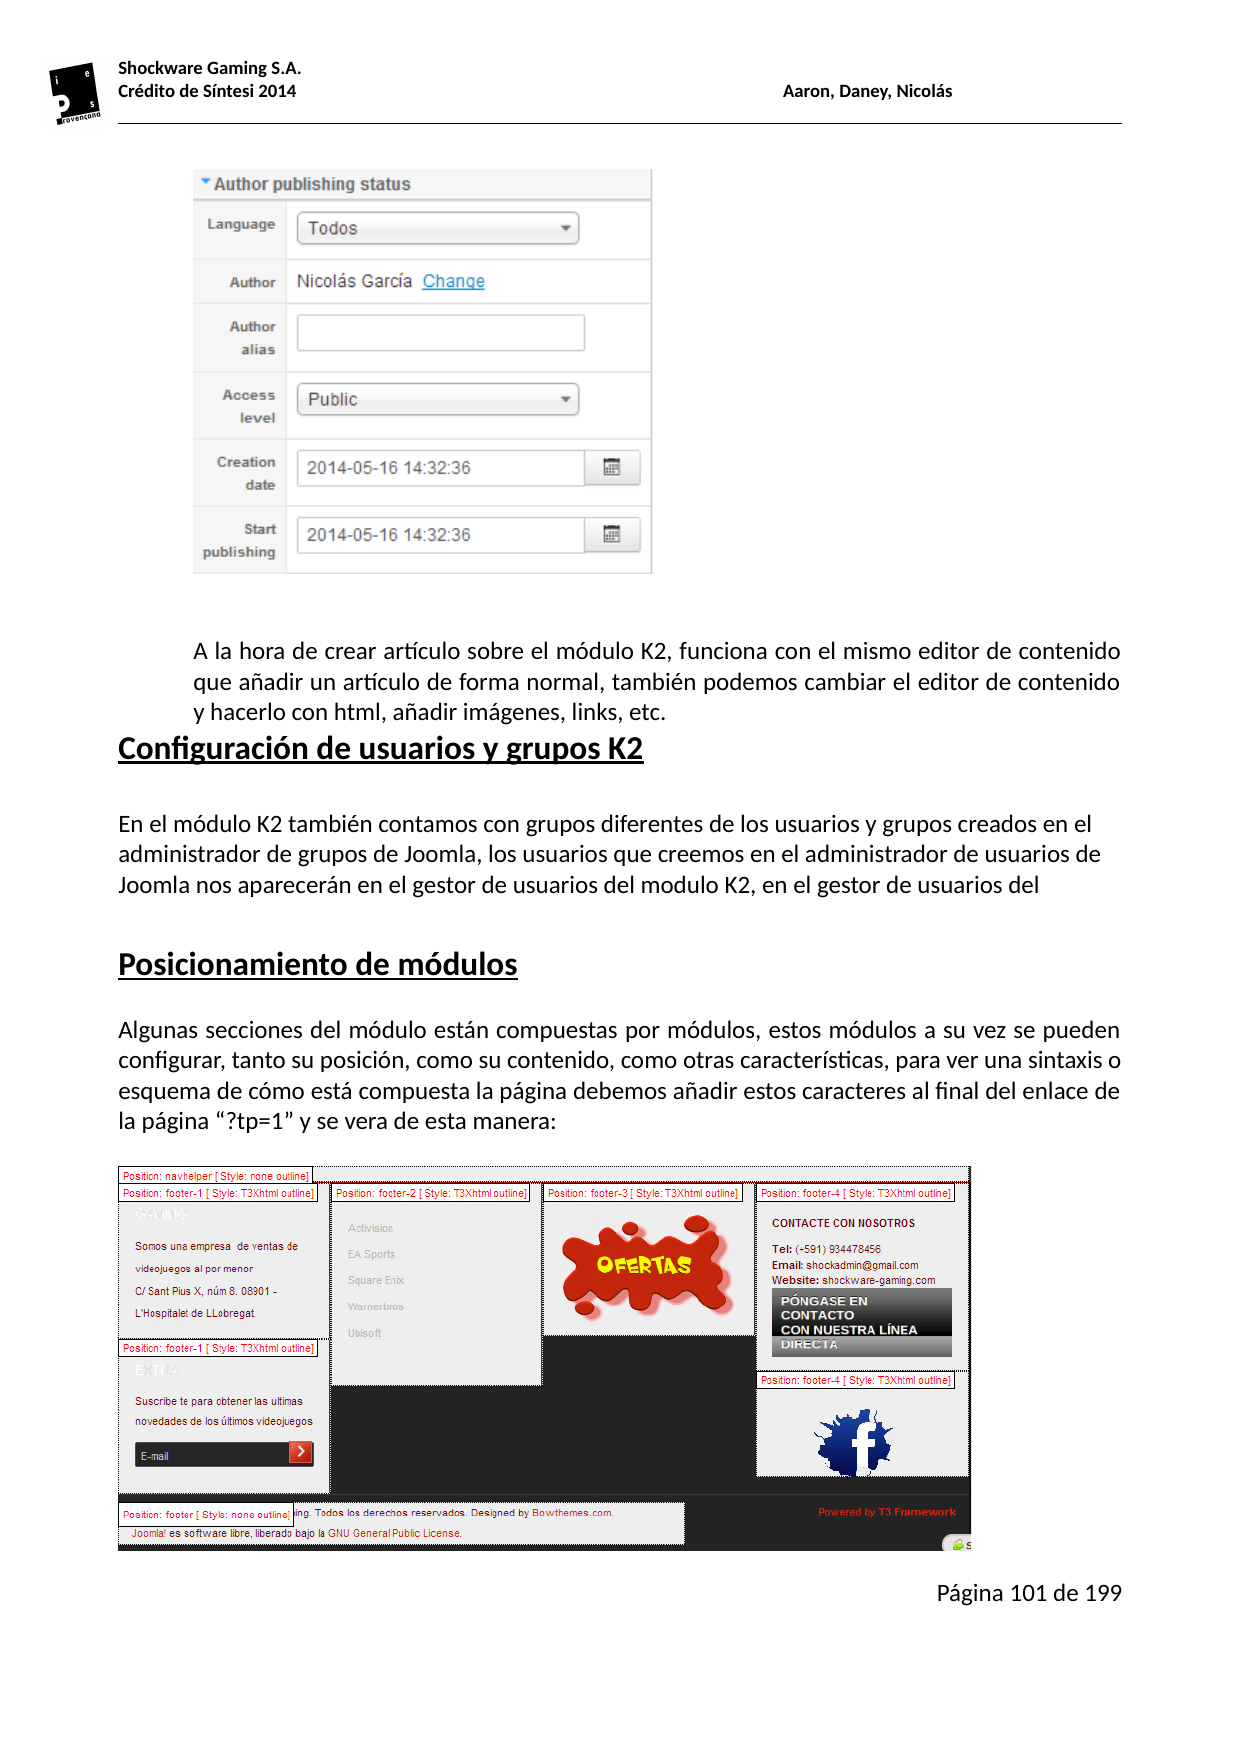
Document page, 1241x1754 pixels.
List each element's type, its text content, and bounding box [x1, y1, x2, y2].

list A la hora de crear artículo sobre el módulo K2, funciona con el mismo editor de contenido que añadir un artículo de forma normal, también podemos cambiar el editor de contenido y hacerlo con html, añadir imágenes, links, etc. [193, 635, 1122, 727]
picture [118, 1166, 972, 1551]
picture [193, 169, 671, 574]
text Configuración de usuarios y grupos K2 [118, 727, 1122, 767]
text Algunas secciones del módulo están compuestas por módulos, estos módulos a su vez se pueden configurar, tanto su posición, como su contenido, como otras características, para ver una sintaxis o esquema de cómo está compuesta la página debemos añadir estos caracteres al final del enlace de la página “?tp=1” y se vera de esta manera: [118, 1014, 1122, 1136]
text Posicionamiento de módulos [118, 943, 1122, 983]
text En el módulo K2 también contamos con grupos diferentes de los usuarios y grupos creados en el administrador de grupos de Joomla, los usuarios que creemos en el administrador de usuarios de Joomla nos aparecerán en el gestor de usuarios del modulo K2, en el gestor de usuarios del [118, 808, 1122, 900]
picture [43, 56, 110, 130]
